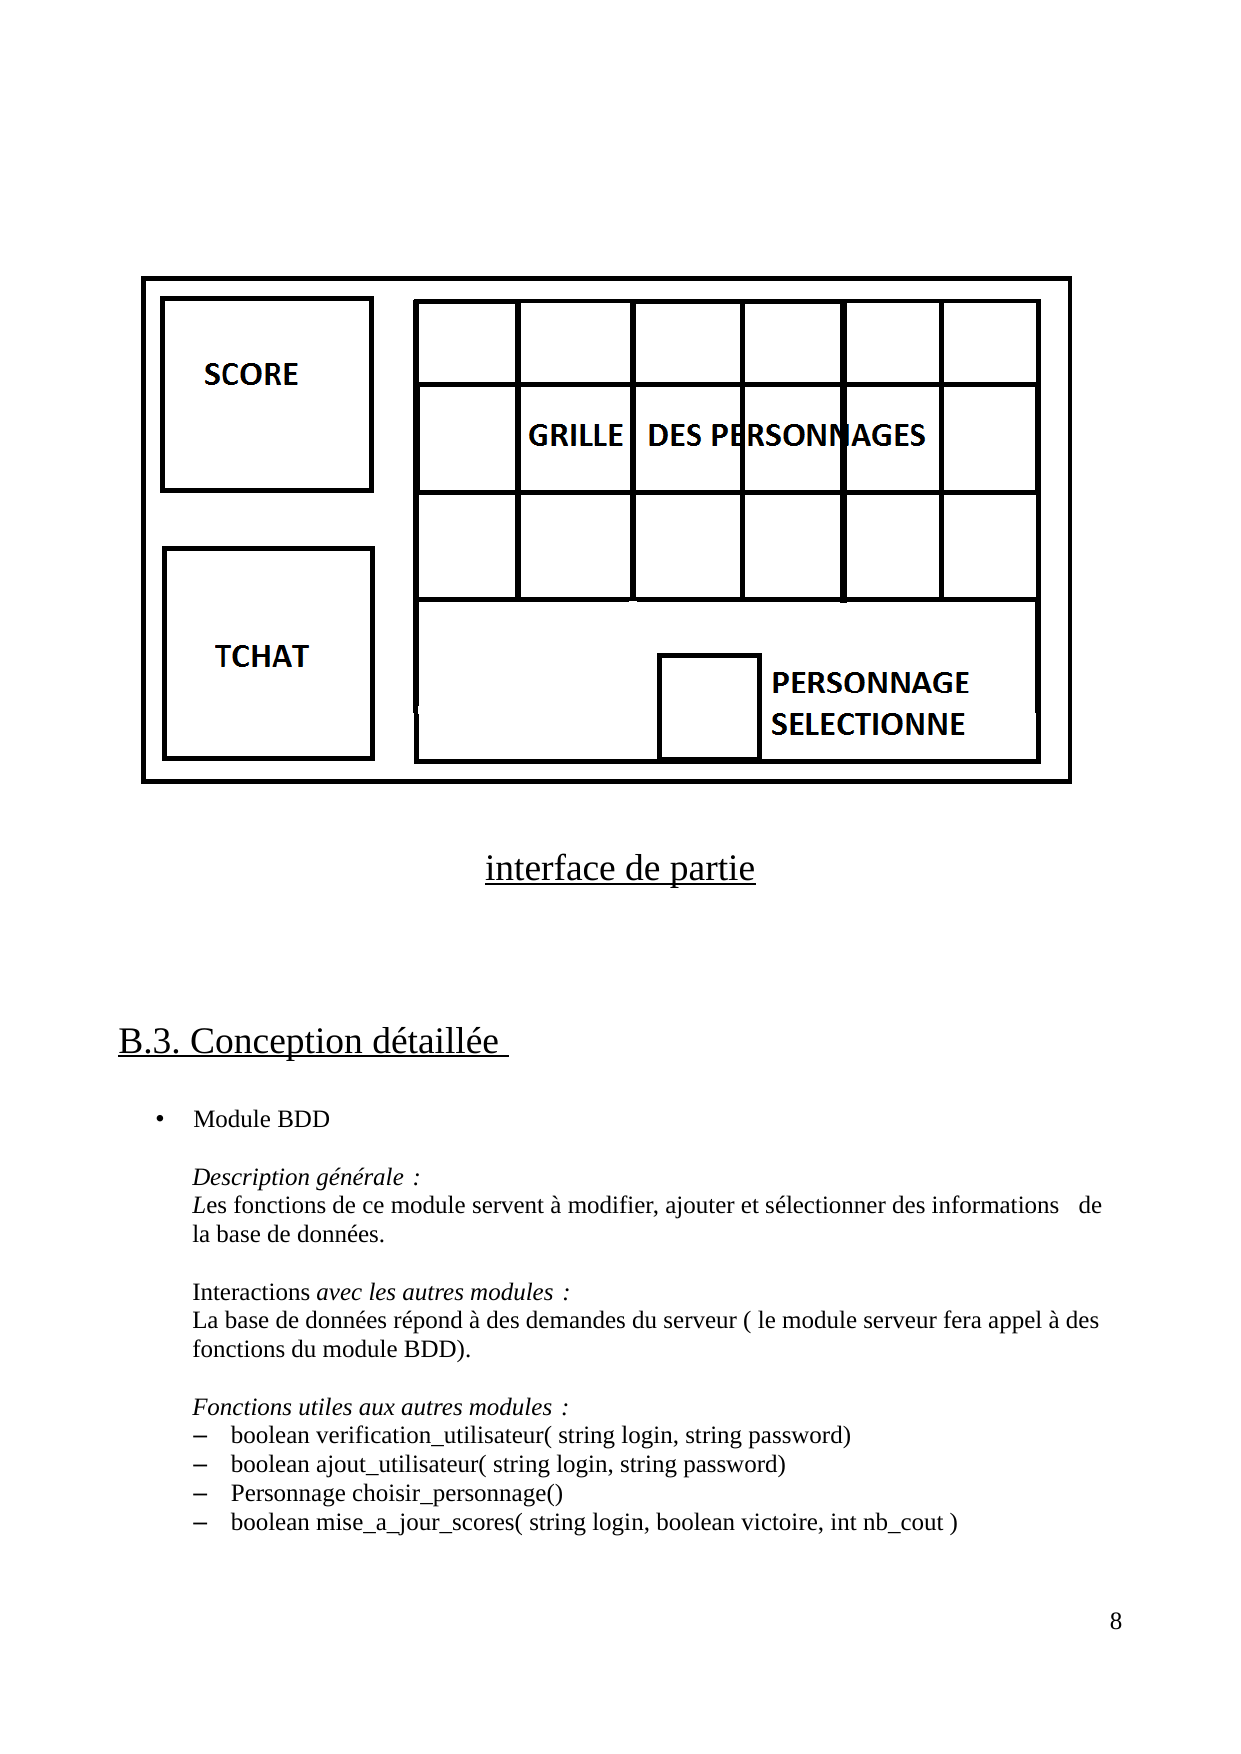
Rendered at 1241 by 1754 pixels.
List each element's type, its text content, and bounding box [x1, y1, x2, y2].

text Interactions avec les autres modules : [118, 1277, 1122, 1306]
list boolean ajout_utilisateur( string login, string password) [193, 1449, 1122, 1478]
text La base de données répond à des demandes du serveur ( le module serveur fera appel à des fonctions du module BDD). [118, 1306, 1122, 1363]
list Personnage choisir_personnage() [193, 1478, 1122, 1507]
text Les fonctions de ce module servent à modifier, ajouter et sélectionner des informations de la base de données. [118, 1191, 1122, 1248]
text Fonctions utiles aux autres modules : [118, 1392, 1122, 1421]
picture [118, 247, 1123, 803]
text B.3. Conception détaillée [118, 1018, 1122, 1061]
list Module BDD [156, 1104, 1122, 1133]
text interface de partie [118, 846, 1122, 889]
list boolean verification_utilisateur( string login, string password) [193, 1421, 1122, 1449]
list boolean mise_a_jour_scores( string login, boolean victoire, int nb_cout ) [193, 1507, 1122, 1536]
text Description générale : [118, 1162, 1122, 1191]
